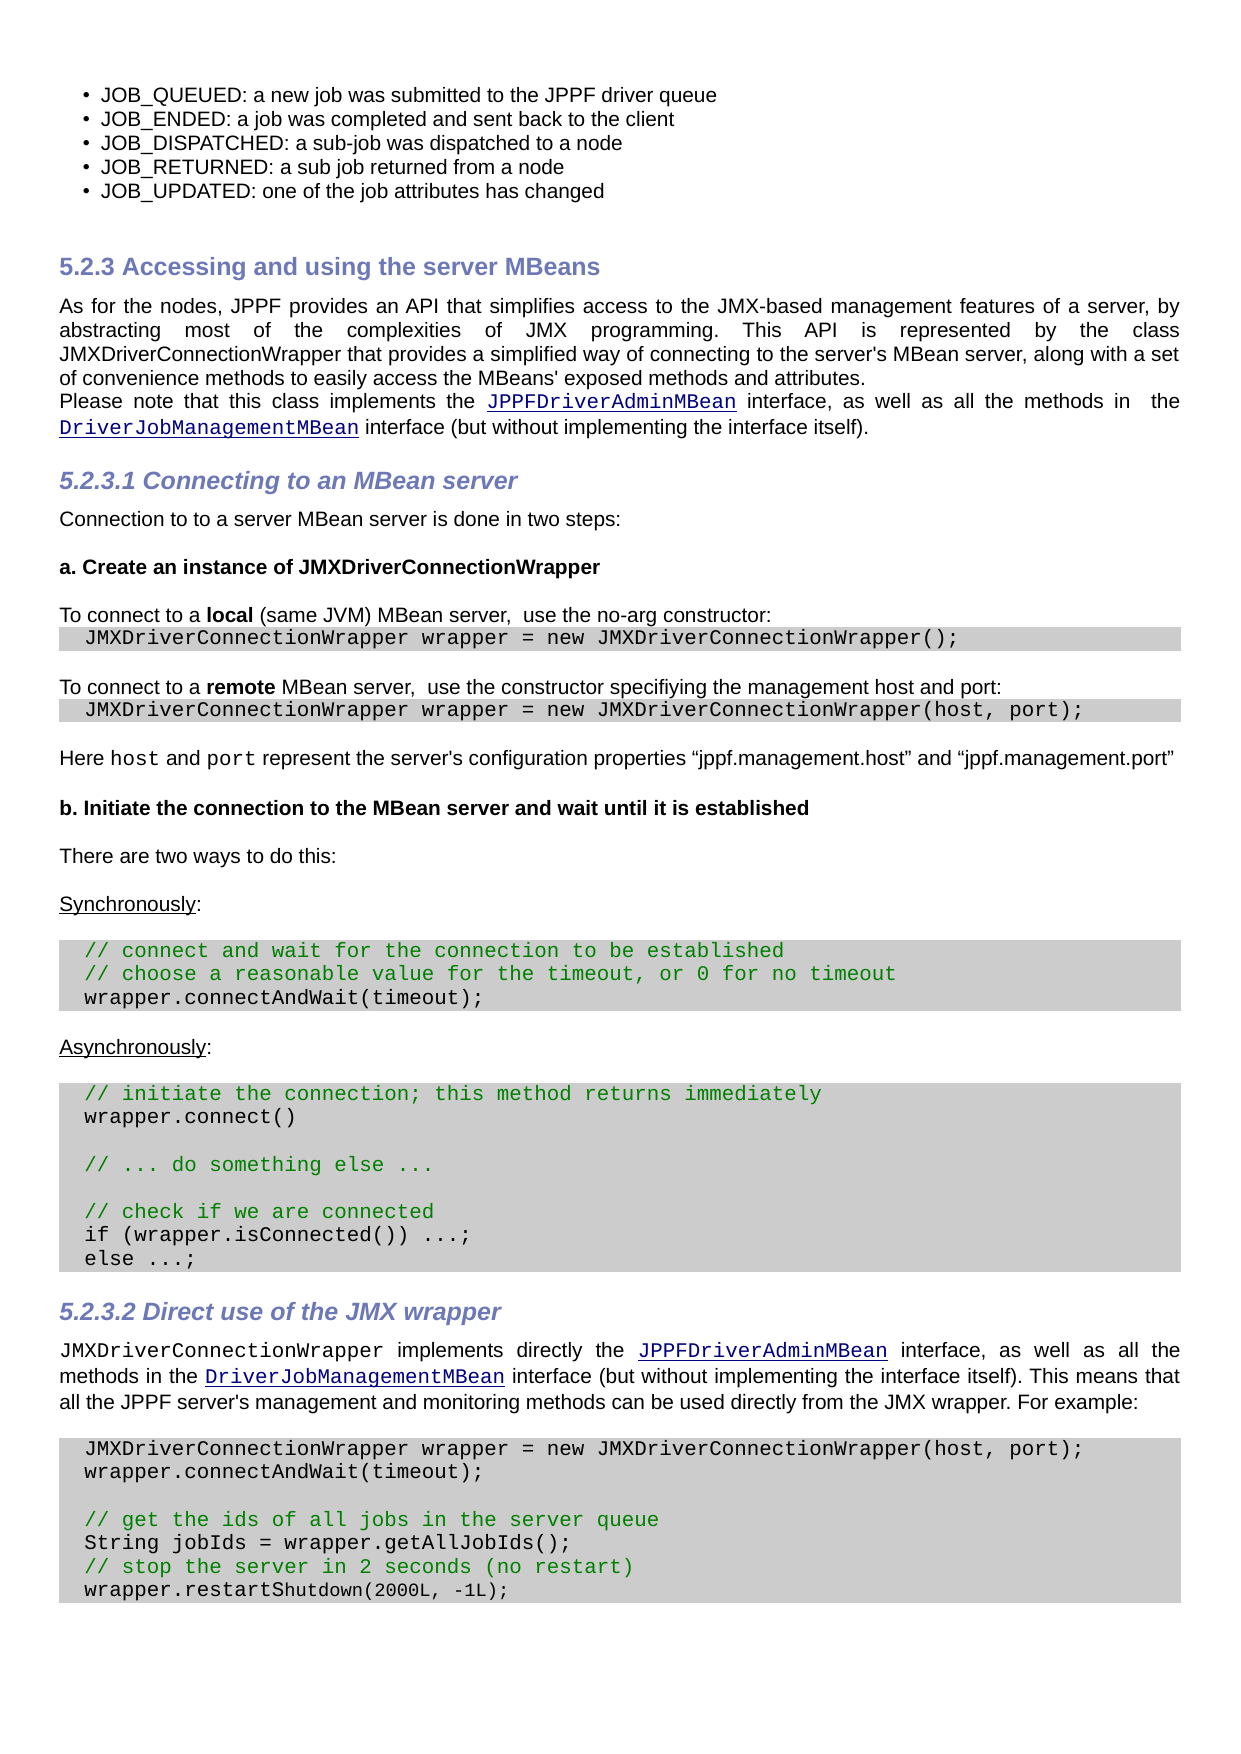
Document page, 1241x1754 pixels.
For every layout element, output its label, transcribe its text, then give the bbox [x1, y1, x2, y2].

text // choose a reasonable value for the timeout, or 0 for no timeout [59, 963, 1181, 987]
text if (wrapper.isConnected()) ...; [59, 1224, 1181, 1248]
text JMXDriverConnectionWrapper wrapper = new JMXDriverConnectionWrapper(host, port); [59, 699, 1181, 722]
text // initiate the connection; this method returns immediately [59, 1083, 1181, 1106]
text wrapper.connect() [59, 1106, 1181, 1130]
text // check if we are connected [59, 1201, 1181, 1224]
list JOB_QUEUED: a new job was submitted to the JPPF driver queue [83, 83, 1181, 107]
list JOB_ENDED: a job was completed and sent back to the client [83, 107, 1181, 131]
text Asynchronously: [59, 1035, 1181, 1059]
subtitle Accessing and using the server MBeans [59, 252, 1181, 281]
text b. Initiate the connection to the MBean server and wait until it is established [59, 796, 1181, 820]
list JOB_RETURNED: a sub job returned from a node [83, 155, 1181, 179]
text JMXDriverConnectionWrapper implements directly the JPPFDriverAdminMBean interface, as well as all the methods in the DriverJobManagementMBean interface (but without implementing the interface itself). This means that all the JPPF server's management and monitoring methods can be used directly from the JMX wrapper. For example: [59, 1338, 1181, 1414]
text Connection to to a server MBean server is done in two steps: [59, 507, 1181, 531]
text JMXDriverConnectionWrapper wrapper = new JMXDriverConnectionWrapper(host, port); [59, 1438, 1181, 1461]
text As for the nodes, JPPF provides an API that simplifies access to the JMX-based management features of a server, by abstracting most of the complexities of JMX programming. This API is represented by the class JMXDriverConnectionWrapper that provides a simplified way of connecting to the server's MBean server, along with a set of convenience methods to easily access the MBeans' exposed methods and attributes. [59, 293, 1181, 389]
text Please note that this class implements the JPPFDriverAdminMBean interface, as well as all the methods in the DriverJobManagementMBean interface (but without implementing the interface itself). [59, 389, 1181, 441]
text wrapper.connectAndWait(timeout); [59, 1461, 1181, 1485]
text // connect and wait for the connection to be established [59, 940, 1181, 963]
text // ... do something else ... [59, 1153, 1181, 1177]
subtitle Connecting to an MBean server [59, 466, 1181, 495]
text Synchronously: [59, 892, 1181, 916]
text a. Create an instance of JMXDriverConnectionWrapper [59, 555, 1181, 579]
text There are two ways to do this: [59, 844, 1181, 868]
text Here host and port represent the server's configuration properties “jppf.management.host” and “jppf.management.port” [59, 746, 1181, 772]
text To connect to a remote MBean server, use the constructor specifiying the management host and port: [59, 675, 1181, 699]
text // get the ids of all jobs in the server queue [59, 1508, 1181, 1532]
text wrapper.connectAndWait(timeout); [59, 987, 1181, 1011]
text // stop the server in 2 seconds (no restart) [59, 1556, 1181, 1579]
list JOB_DISPATCHED: a sub-job was dispatched to a node [83, 131, 1181, 155]
text else ...; [59, 1248, 1181, 1272]
subtitle Direct use of the JMX wrapper [59, 1297, 1181, 1326]
list JOB_UPDATED: one of the job attributes has changed [83, 179, 1181, 203]
text JMXDriverConnectionWrapper wrapper = new JMXDriverConnectionWrapper(); [59, 627, 1181, 651]
text To connect to a local (same JVM) MBean server, use the no-arg constructor: [59, 603, 1181, 627]
text String jobIds = wrapper.getAllJobIds(); [59, 1532, 1181, 1556]
text wrapper.restartShutdown(2000L, -1L); [59, 1579, 1181, 1603]
